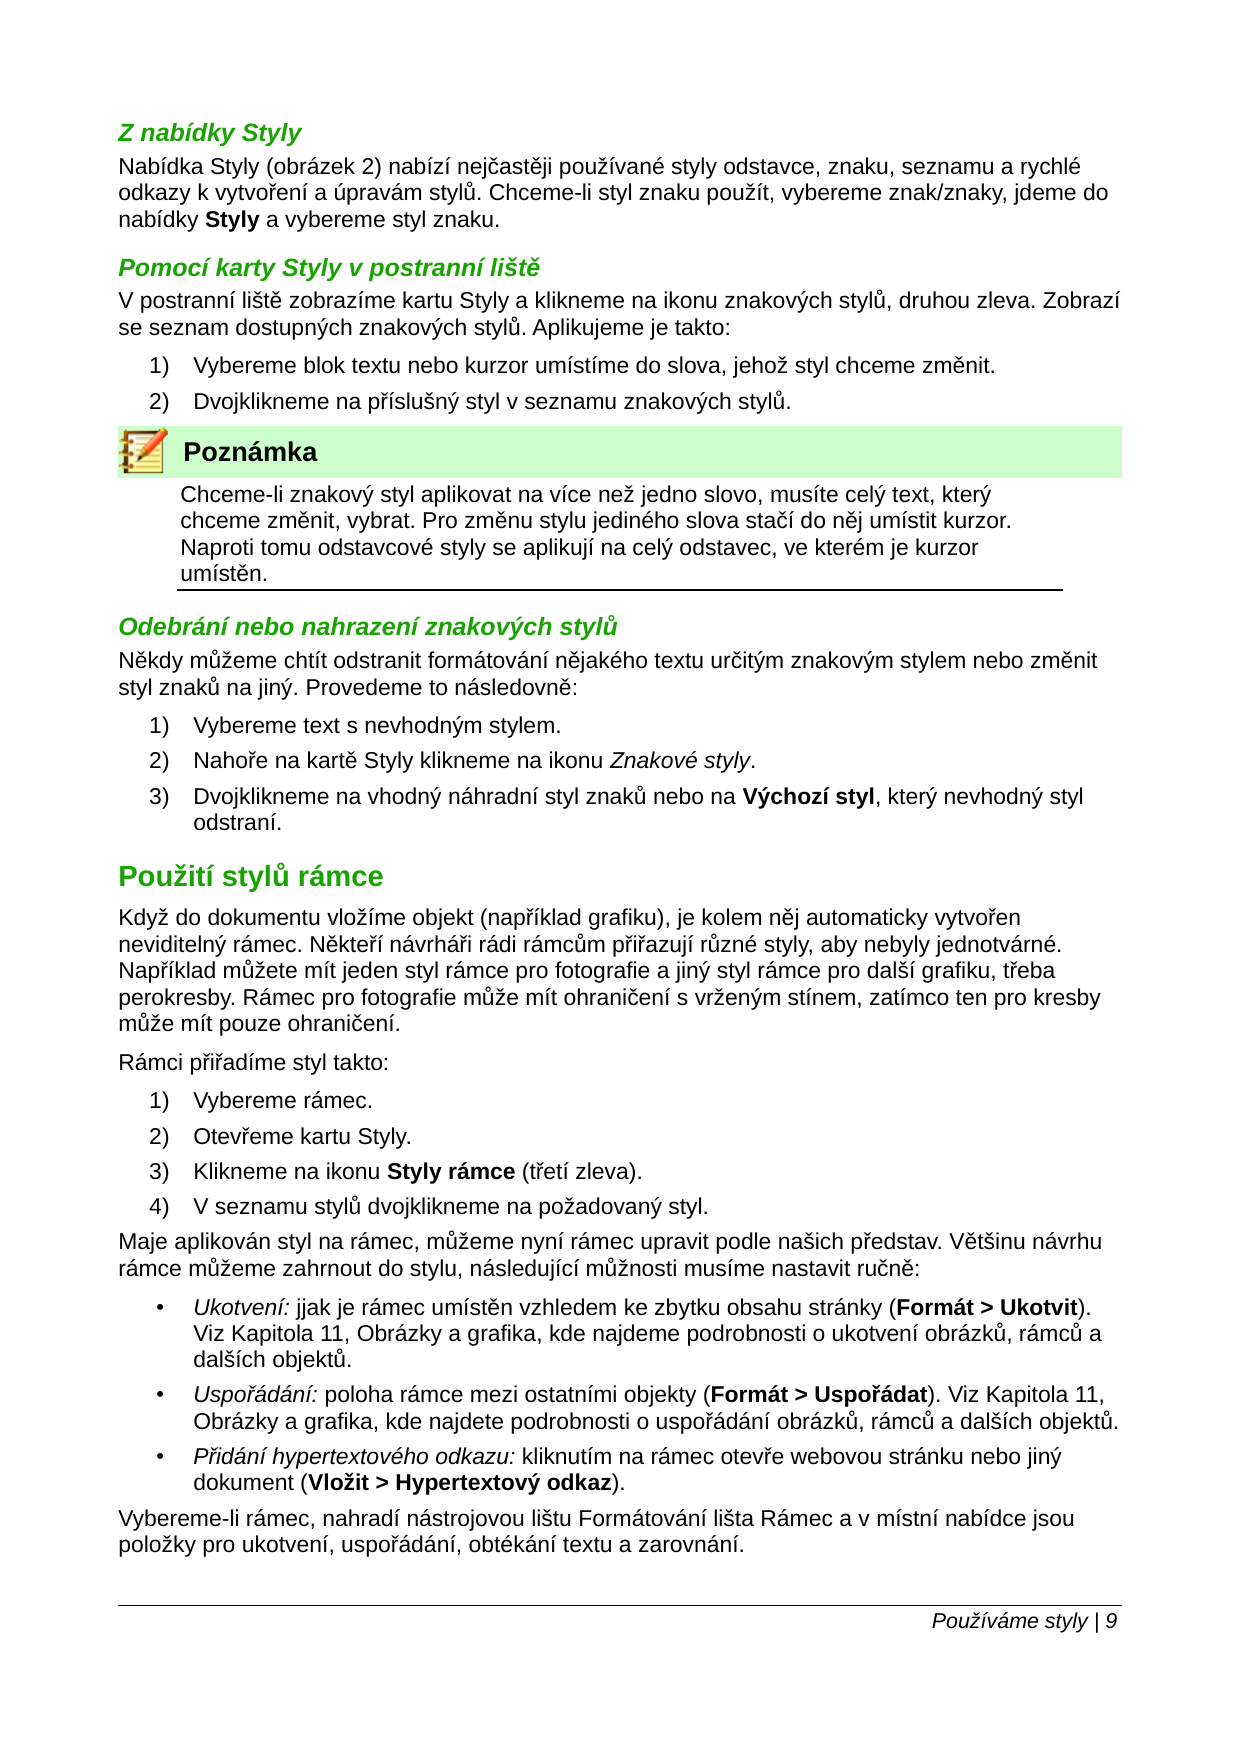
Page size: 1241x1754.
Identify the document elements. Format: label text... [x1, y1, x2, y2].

list Uspořádání: poloha rámce mezi ostatními objekty (Formát > Uspořádat). Viz Kapitola 11, Obrázky a grafika, kde najdete podrobnosti o uspořádání obrázků, rámců a dalších objektů. [156, 1381, 1122, 1434]
subtitle Z nabídky Styly [118, 118, 1122, 147]
subtitle Použití stylů rámce [118, 859, 1122, 893]
list Dvojklikneme na vhodný náhradní styl znaků nebo na Výchozí styl, který nevhodný styl odstraní. [169, 783, 1122, 835]
subtitle Poznámka [118, 426, 1122, 478]
list Klikneme na ikonu Styly rámce (třetí zleva). [169, 1158, 1122, 1184]
list V postranní liště zobrazíme kartu Styly a klikneme na ikonu znakových stylů, druhou zleva. Zobrazí se seznam dostupných znakových stylů. Aplikujeme je takto: [118, 287, 1122, 340]
list Dvojklikneme na příslušný styl v seznamu znakových stylů. [169, 388, 1122, 414]
text Chceme-li znakový styl aplikovat na více než jedno slovo, musíte celý text, který chceme změnit, vybrat. Pro změnu stylu jediného slova stačí do něj umístit kurzor. Naproti tomu odstavcové styly se aplikují na celý odstavec, ve kterém je kurzor umístěn. [177, 478, 1063, 589]
picture [119, 426, 170, 477]
list Otevřeme kartu Styly. [169, 1123, 1122, 1149]
list V seznamu stylů dvojklikneme na požadovaný styl. [169, 1193, 1122, 1219]
list Ukotvení: jjak je rámec umístěn vzhledem ke zbytku obsahu stránky (Formát > Ukotvit). Viz Kapitola 11, Obrázky a grafika, kde najdeme podrobnosti o ukotvení obrázků, rámců a dalších objektů. [156, 1293, 1122, 1373]
list Rámci přiřadíme styl takto: [118, 1049, 1122, 1075]
subtitle Odebrání nebo nahrazení znakových stylů [118, 612, 1122, 641]
list Přidání hypertextového odkazu: kliknutím na rámec otevře webovou stránku nebo jiný dokument (Vložit > Hypertextový odkaz). [156, 1443, 1122, 1496]
list Vybereme text s nevhodným stylem. [169, 712, 1122, 739]
text Vybereme-li rámec, nahradí nástrojovou lištu Formátování lišta Rámec a v místní nabídce jsou položky pro ukotvení, uspořádání, obtékání textu a zarovnání. [118, 1504, 1122, 1557]
list Nahoře na kartě Styly klikneme na ikonu Znakové styly. [169, 747, 1122, 774]
text Nabídka Styly (obrázek 2) nabízí nejčastěji používané styly odstavce, znaku, seznamu a rychlé odkazy k vytvoření a úpravám stylů. Chceme-li styl znaku použít, vybereme znak/znaky, jdeme do nabídky Styly a vybereme styl znaku. [118, 153, 1122, 232]
subtitle Pomocí karty Styly v postranní liště [118, 252, 1122, 281]
text Když do dokumentu vložíme objekt (například grafiku), je kolem něj automaticky vytvořen neviditelný rámec. Někteří návrháři rádi rámcům přiřazují různé styly, aby nebyly jednotvárné. Například můžete mít jeden styl rámce pro fotografie a jiný styl rámce pro další grafiku, třeba perokresby. Rámec pro fotografie může mít ohraničení s vrženým stínem, zatímco ten pro kresby může mít pouze ohraničení. [118, 904, 1122, 1036]
list Maje aplikován styl na rámec, můžeme nyní rámec upravit podle našich představ. Většinu návrhu rámce můžeme zahrnout do stylu, následující můžnosti musíme nastavit ručně: [118, 1228, 1122, 1281]
list Vybereme rámec. [169, 1087, 1122, 1114]
list Vybereme blok textu nebo kurzor umístíme do slova, jehož styl chceme změnit. [169, 352, 1122, 379]
list Někdy můžeme chtít odstranit formátování nějakého textu určitým znakovým stylem nebo změnit styl znaků na jiný. Provedeme to následovně: [118, 647, 1122, 700]
